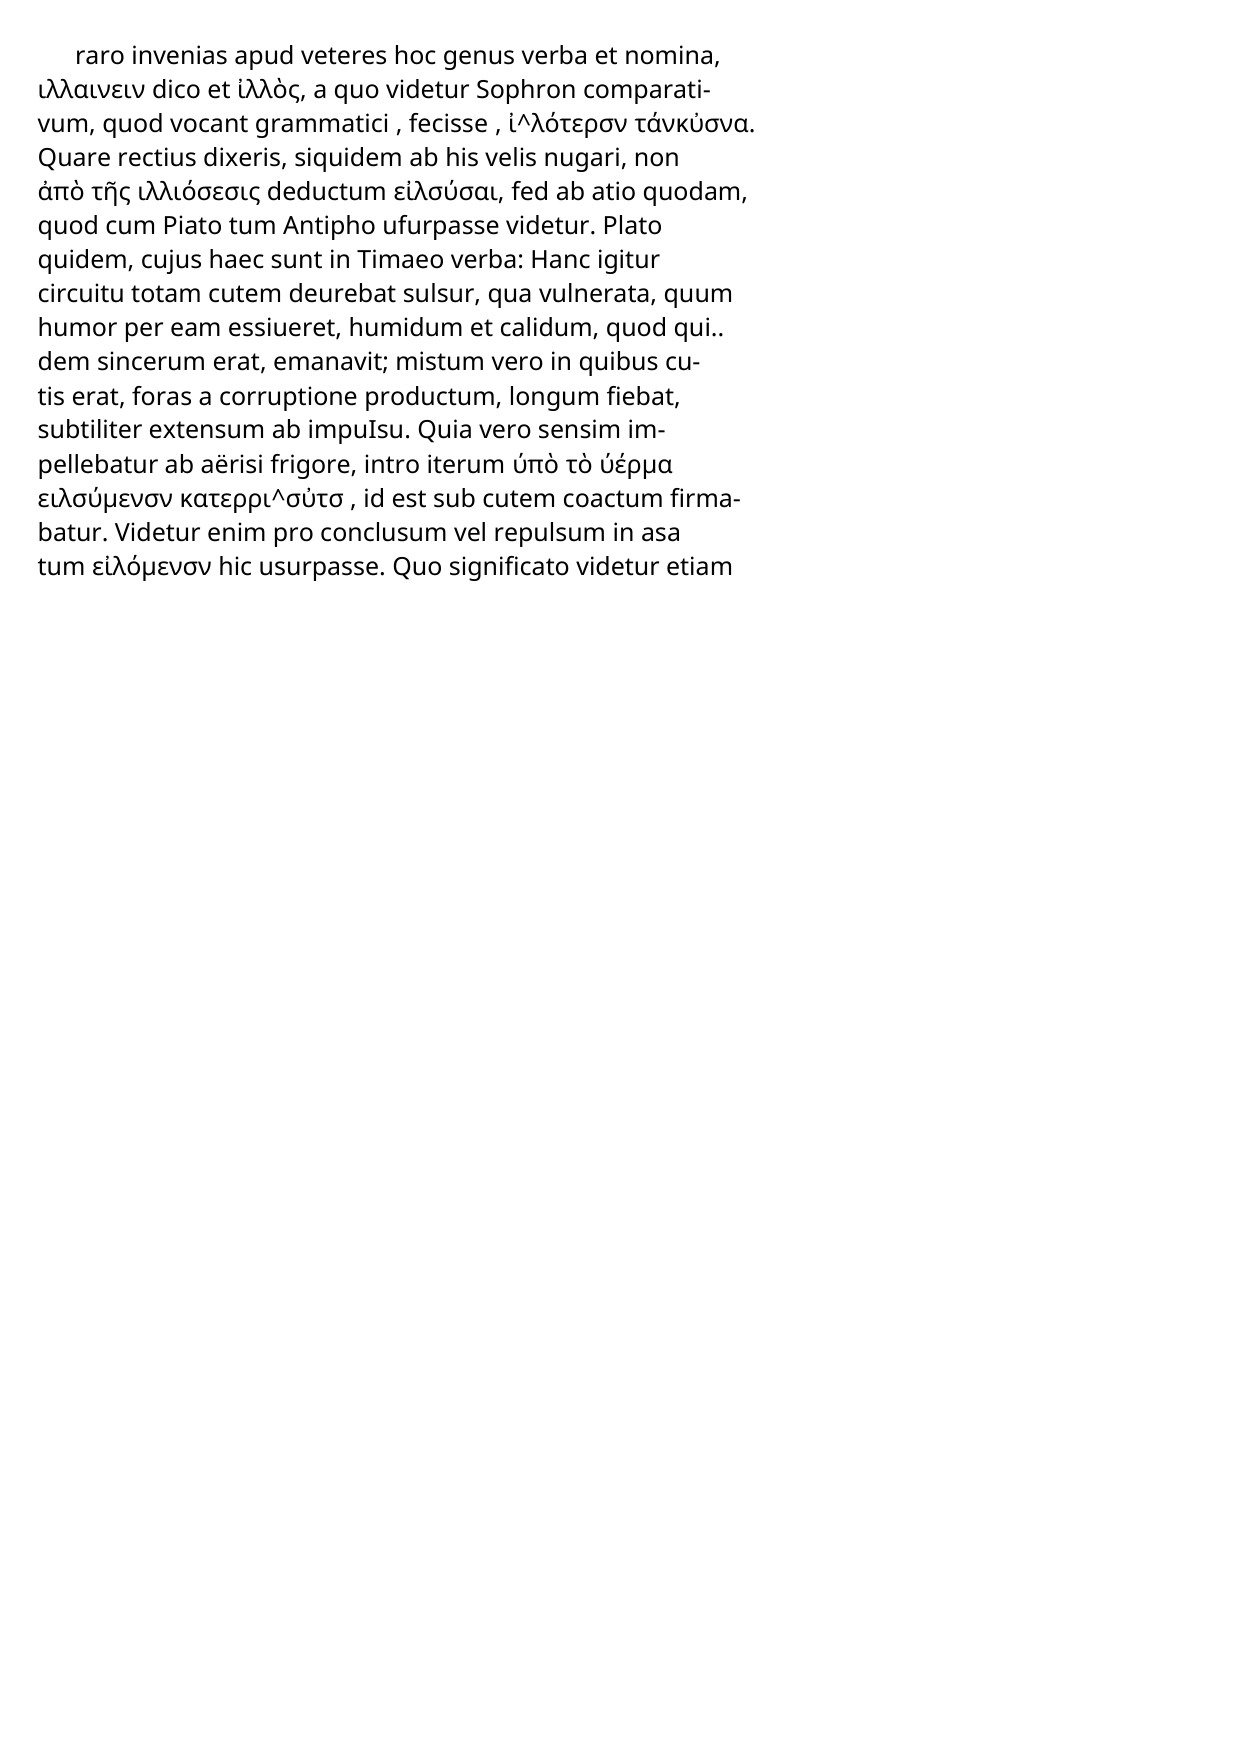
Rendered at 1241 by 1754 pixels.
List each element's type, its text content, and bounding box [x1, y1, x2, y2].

text raro invenias apud veteres hoc genus verba et nomina, ιλλαινειν dico et ἰλλὸς, a quo videtur Sophron comparati- vum, quod vocant grammatici , fecisse , ἰ^λότερσν τάνκὐσνα. Quare rectius dixeris, siquidem ab his velis nugari, non ἀπὸ τῆς ιλλιόσεσις deductum εἰλσύσαι, fed ab atio quodam, quod cum Piato tum Antipho ufurpasse videtur. Plato quidem, cujus haec sunt in Timaeo verba: Hanc igitur circuitu totam cutem deurebat sulsur, qua vulnerata, quum humor per eam essiueret, humidum et calidum, quod qui.. dem sincerum erat, emanavit; mistum vero in quibus cu- tis erat, foras a corruptione productum, longum fiebat, subtiliter extensum ab impuIsu. Quia vero sensim im- pellebatur ab aërisi frigore, intro iterum ύπὸ τὸ ύέρμα ειλσύμενσν κατερρι^σὐτσ , id est sub cutem coactum firma- batur. Videtur enim pro conclusum vel repulsum in asa tum εἰλόμενσν hic usurpasse. Quo significato videtur etiam [37, 37, 1203, 582]
